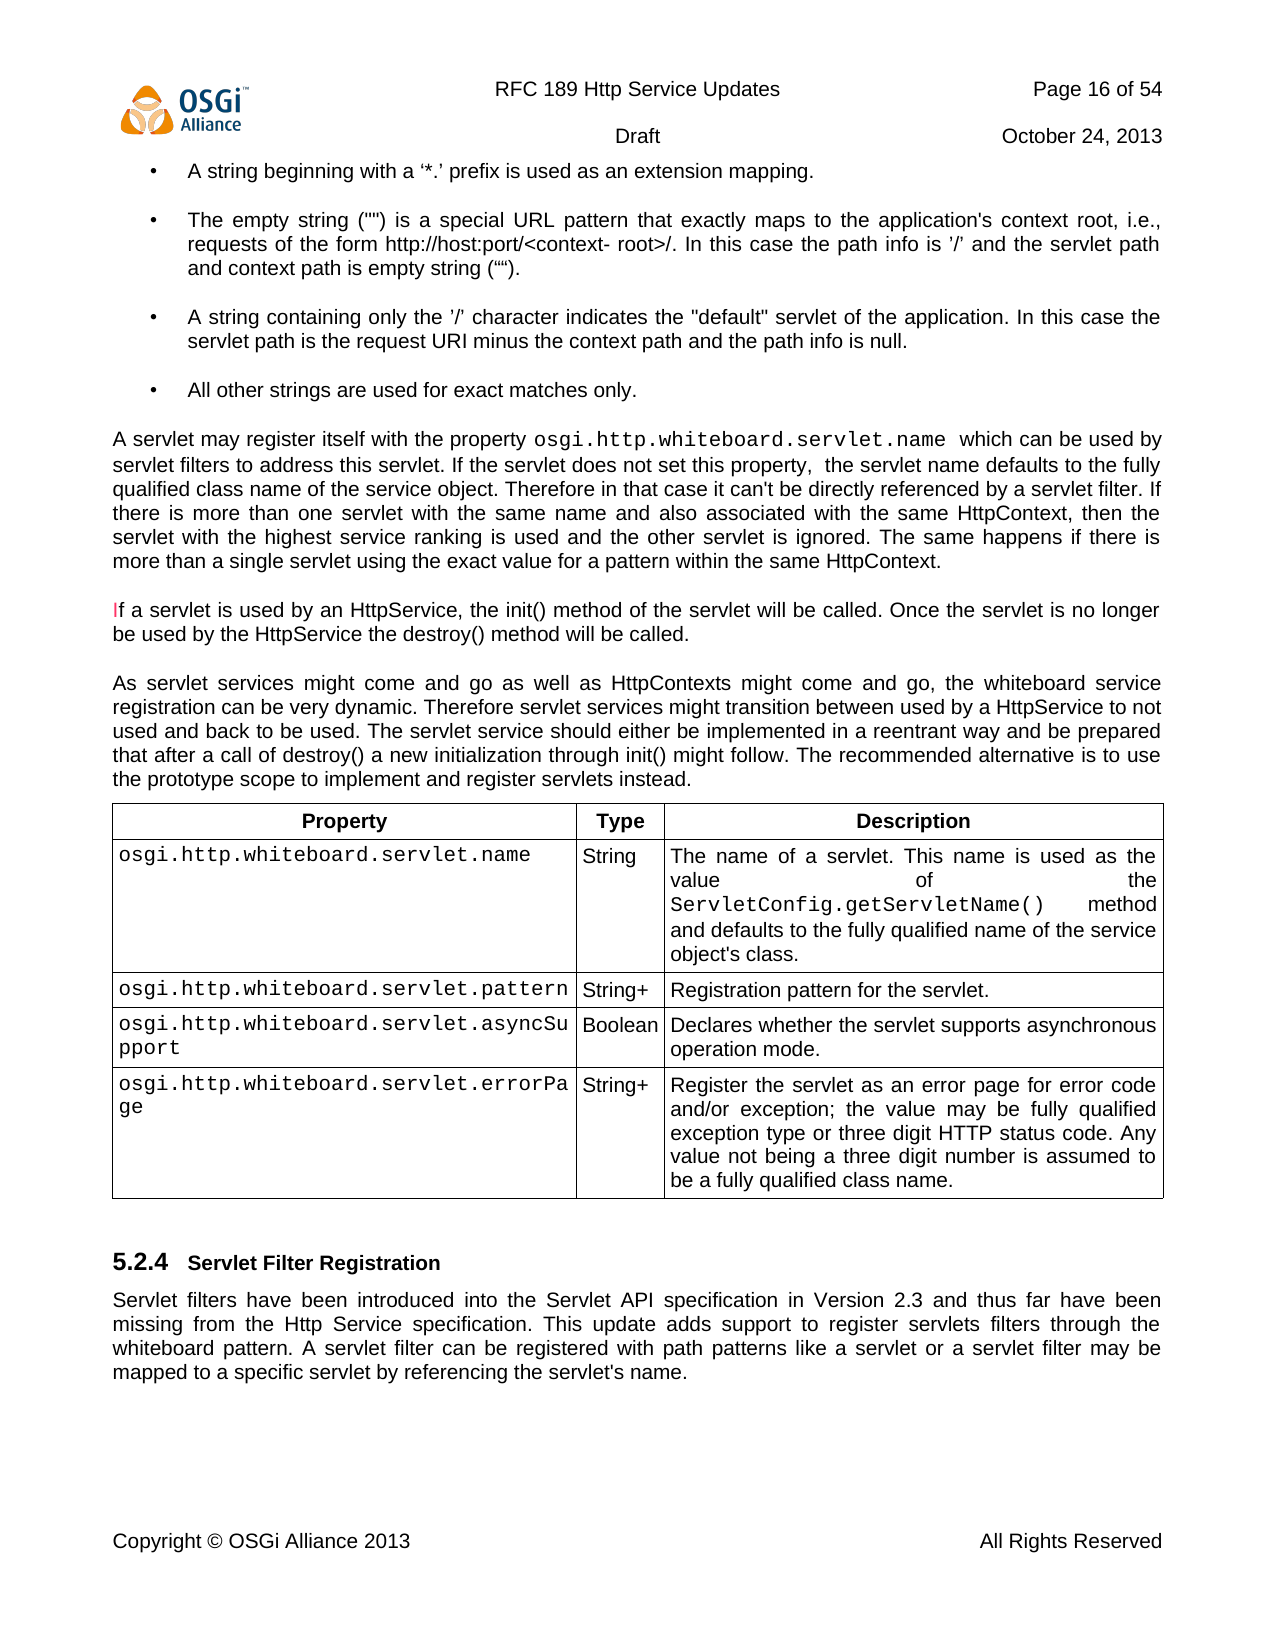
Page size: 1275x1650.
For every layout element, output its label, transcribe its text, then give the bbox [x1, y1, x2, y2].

table_cell osgi.http.whiteboard.servlet.name [113, 840, 576, 972]
list The empty string ("") is a special URL pattern that exactly maps to the application's context root, i.e., requests of the form http://host:port/<context- root>/. In this case the path info is ’/’ and the servlet path and context path is empty string (““). [150, 208, 1162, 280]
table_header Type [577, 804, 664, 838]
text Servlet filters have been introduced into the Servlet API specification in Version 2.3 and thus far have been missing from the Http Service specification. This update adds support to register servlets filters through the whiteboard pattern. A servlet filter can be registered with path patterns like a servlet or a servlet filter may be mapped to a specific servlet by referencing the servlet's name. [112, 1288, 1162, 1384]
table_cell osgi.http.whiteboard.servlet.asyncSupport [113, 1008, 576, 1067]
table_cell Registration pattern for the servlet. [665, 973, 1163, 1007]
table_header Property [113, 804, 576, 838]
subtitle Servlet Filter Registration [112, 1247, 1162, 1276]
table_cell String+ [577, 1068, 664, 1198]
table_cell osgi.http.whiteboard.servlet.pattern [113, 973, 576, 1007]
table_cell The name of a servlet. This name is used as the value of the ServletConfig.getServletName() method and defaults to the fully qualified name of the service object's class. [665, 840, 1163, 972]
table_cell osgi.http.whiteboard.servlet.errorPage [113, 1068, 576, 1198]
table_cell String [577, 840, 664, 972]
text If a servlet is used by an HttpService, the init() method of the servlet will be called. Once the servlet is no longer be used by the HttpService the destroy() method will be called. [112, 598, 1162, 646]
text A servlet may register itself with the property osgi.http.whiteboard.servlet.name which can be used by servlet filters to address this servlet. If the servlet does not set this property, the servlet name defaults to the fully qualified class name of the service object. Therefore in that case it can't be directly referenced by a servlet filter. If there is more than one servlet with the same name and also associated with the same HttpContext, then the servlet with the highest service ranking is used and the other servlet is ignored. The same happens if there is more than a single servlet using the exact value for a pattern within the same HttpContext. [112, 427, 1162, 573]
table_header Description [665, 804, 1163, 838]
picture [113, 78, 257, 142]
table_cell String+ [577, 973, 664, 1007]
list All other strings are used for exact matches only. [150, 378, 1162, 402]
table_cell Register the servlet as an error page for error code and/or exception; the value may be fully qualified exception type or three digit HTTP status code. Any value not being a three digit number is assumed to be a fully qualified class name. [665, 1068, 1163, 1198]
table_cell Declares whether the servlet supports asynchronous operation mode. [665, 1008, 1163, 1067]
text As servlet services might come and go as well as HttpContexts might come and go, the whiteboard service registration can be very dynamic. Therefore servlet services might transition between used by a HttpService to not used and back to be used. The servlet service should either be implemented in a reentrant way and be prepared that after a call of destroy() a new initialization through init() might follow. The recommended alternative is to use the prototype scope to implement and register servlets instead. [112, 671, 1162, 790]
list A string containing only the ’/’ character indicates the "default" servlet of the application. In this case the servlet path is the request URI minus the context path and the path info is null. [150, 305, 1162, 353]
list A string beginning with a ‘*.’ prefix is used as an extension mapping. [150, 159, 1162, 183]
table_cell Boolean [577, 1008, 664, 1067]
